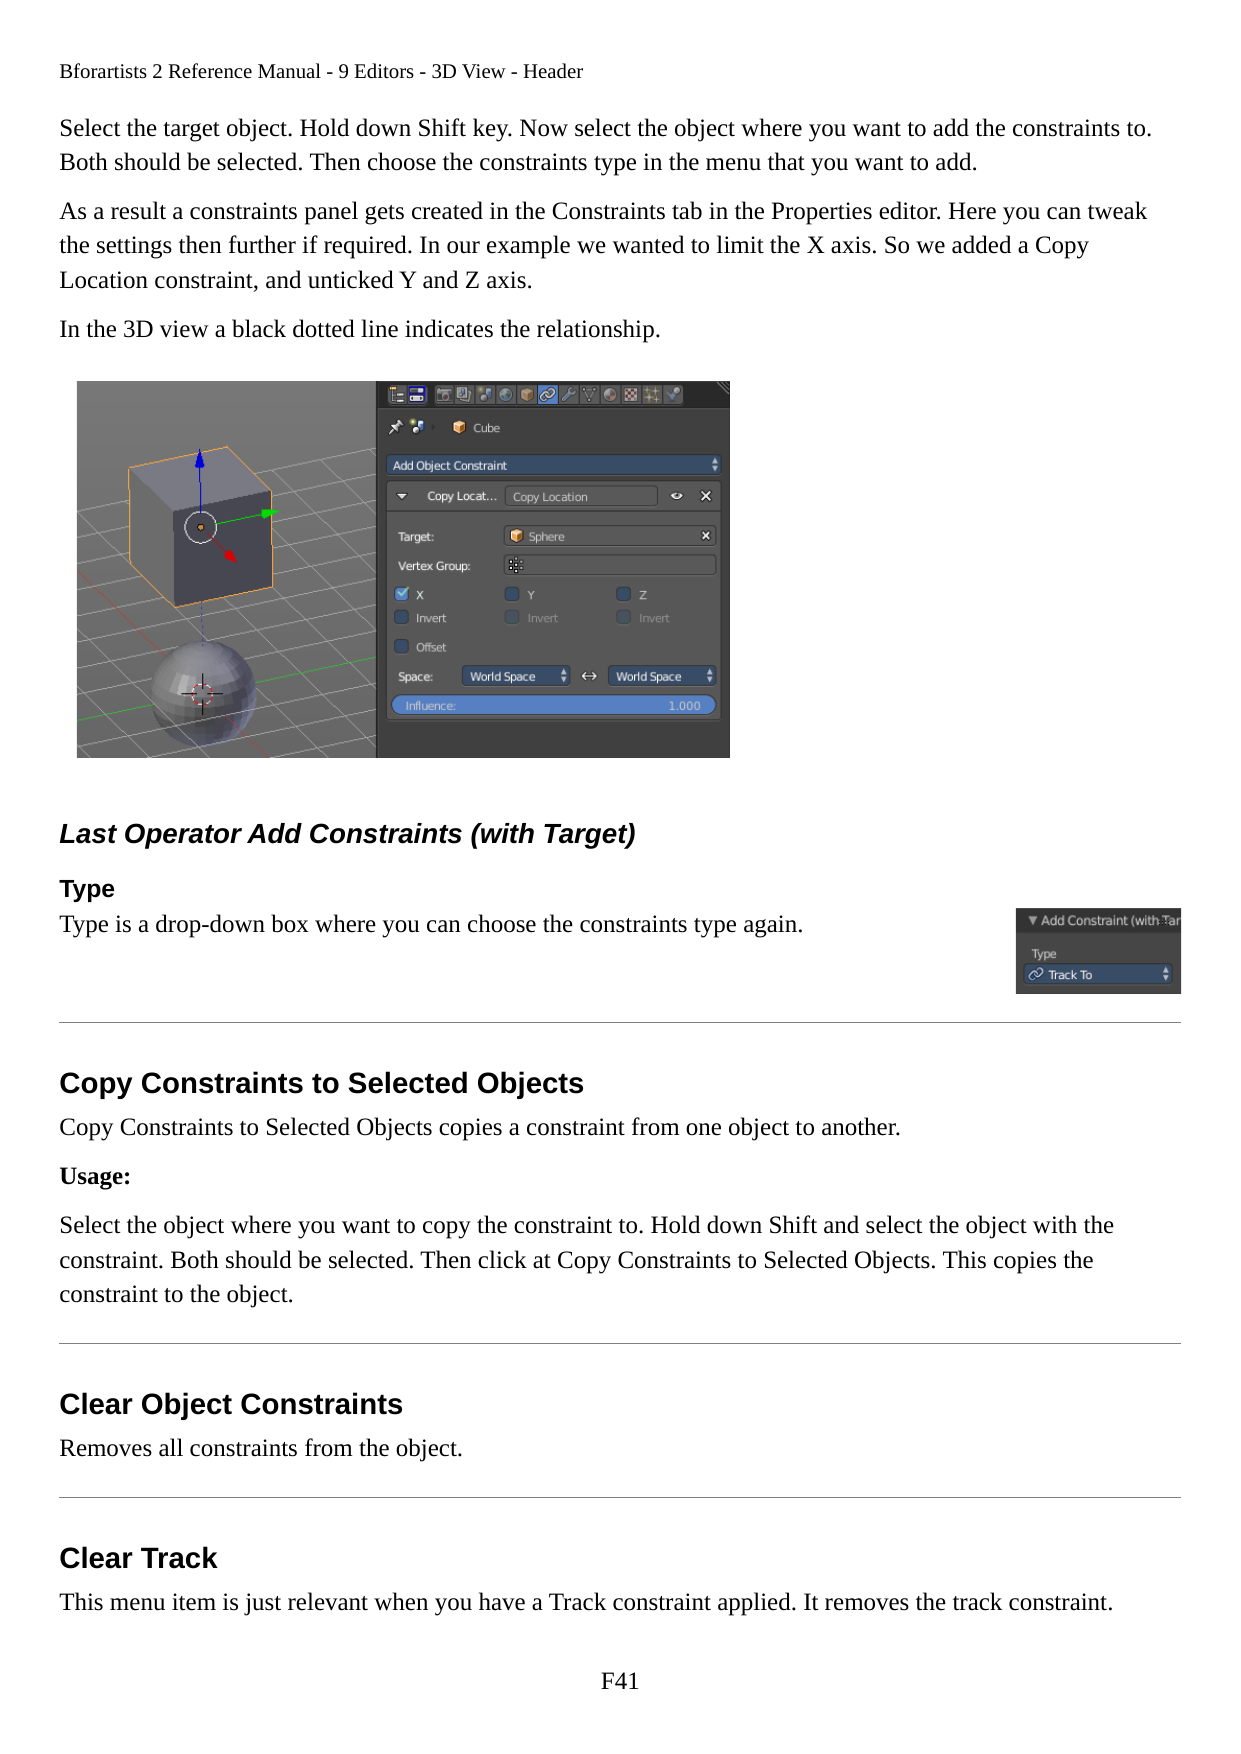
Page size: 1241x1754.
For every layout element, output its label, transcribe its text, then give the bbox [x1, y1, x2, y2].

subtitle Type [59, 874, 1181, 903]
subtitle Clear Object Constraints [59, 1387, 1181, 1421]
text Removes all constraints from the object. [59, 1433, 1181, 1462]
subtitle Copy Constraints to Selected Objects [59, 1066, 1181, 1099]
text Copy Constraints to Selected Objects copies a constraint from one object to another. [59, 1112, 1181, 1141]
text As a result a constraints panel gets created in the Constraints tab in the Properties editor. Here you can tweak the settings then further if required. In our example we wanted to limit the X axis. So we added a Copy Location constraint, and unticked Y and Z axis. [59, 196, 1181, 294]
text This menu item is just relevant when you have a Track constraint applied. It removes the track constraint. [59, 1587, 1181, 1616]
text Type is a drop-down box where you can choose the constraints type again. [59, 909, 1015, 938]
picture [1015, 908, 1182, 994]
subtitle Last Operator Add Constraints (with Target) [59, 817, 1181, 849]
text Select the target object. Hold down Shift key. Now select the object where you want to add the constraints to. Both should be selected. Then choose the constraints type in the menu that you want to add. [59, 113, 1181, 176]
text In the 3D view a black dotted line indicates the relationship. [59, 314, 1181, 343]
subtitle Clear Track [59, 1541, 1181, 1575]
picture [76, 381, 730, 758]
text Usage: [59, 1161, 1181, 1190]
text Select the object where you want to copy the constraint to. Hold down Shift and select the object with the constraint. Both should be selected. Then click at Copy Constraints to Selected Objects. This copies the constraint to the object. [59, 1210, 1181, 1308]
